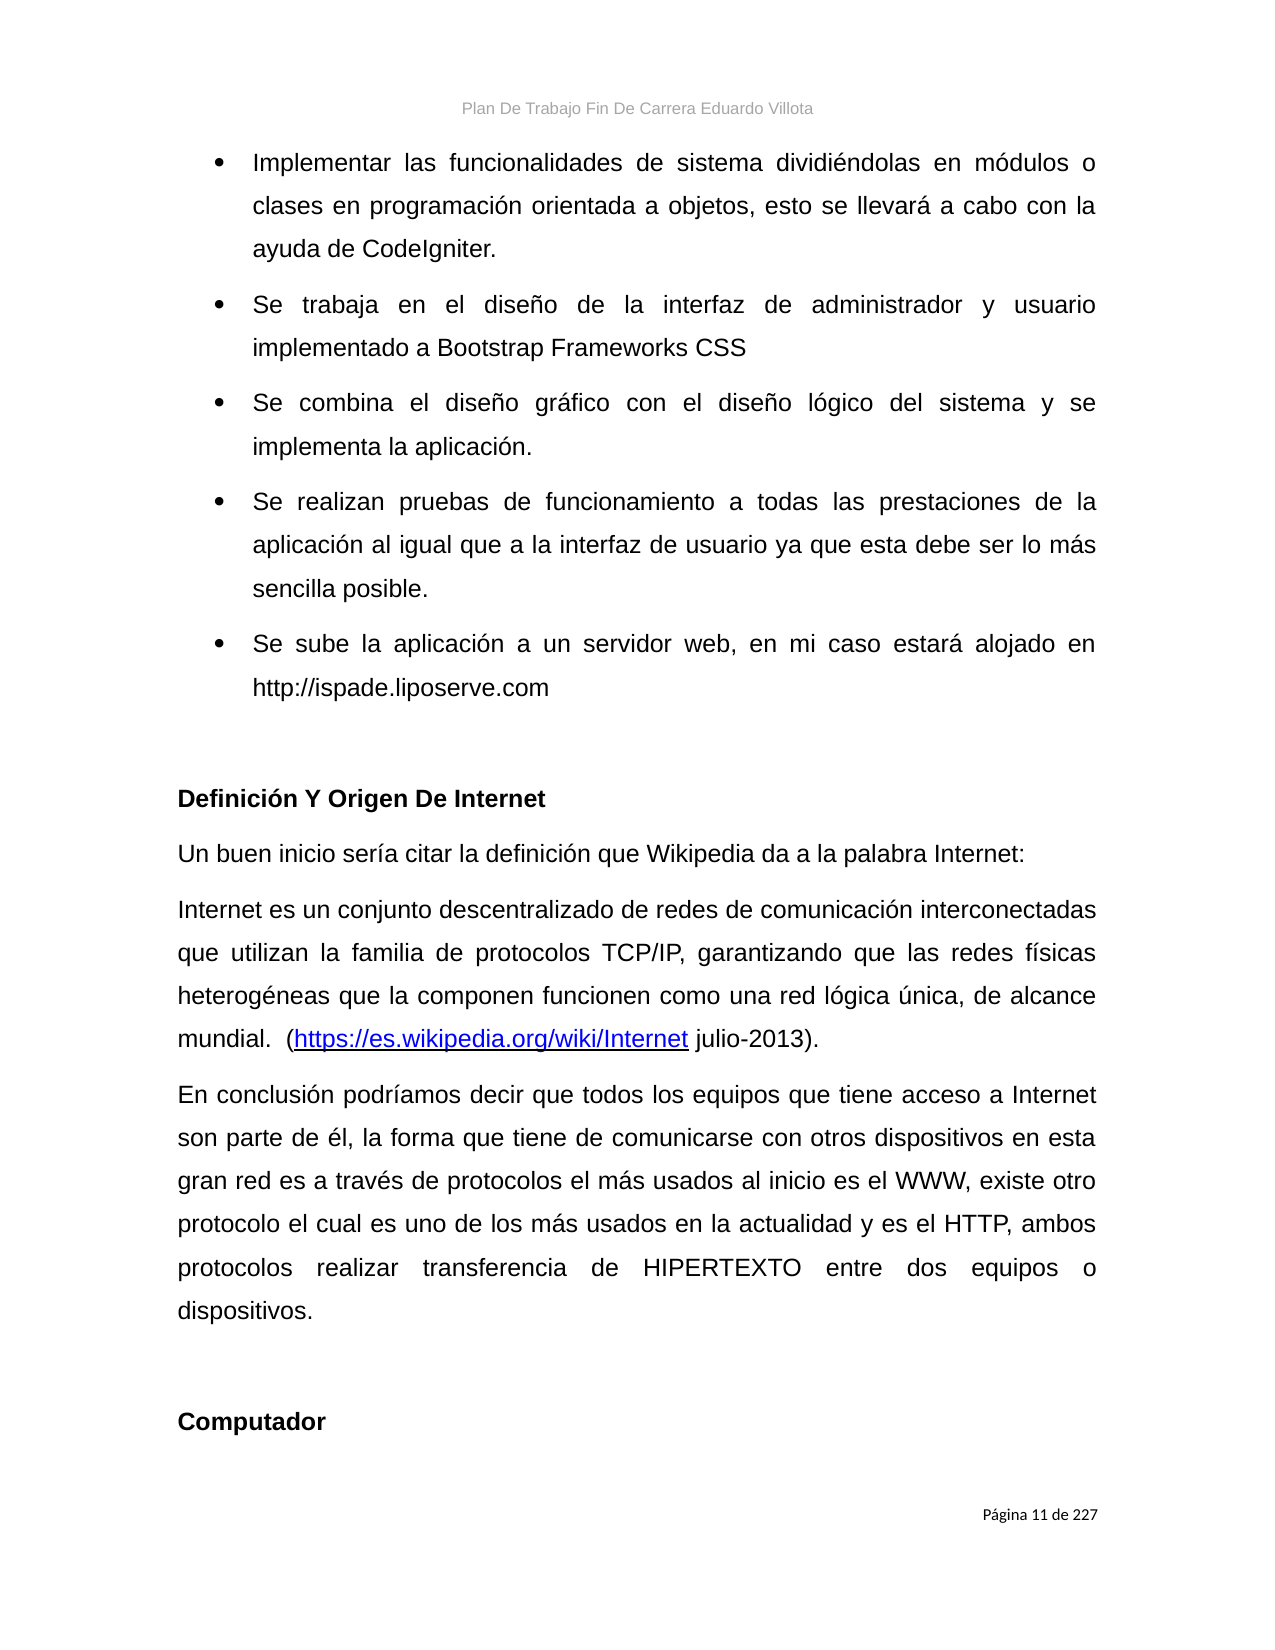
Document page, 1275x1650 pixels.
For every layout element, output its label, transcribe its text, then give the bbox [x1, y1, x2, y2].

list Se combina el diseño gráfico con el diseño lógico del sistema y se implementa la aplicación. [215, 388, 1098, 460]
list Implementar las funcionalidades de sistema dividiéndolas en módulos o clases en programación orientada a objetos, esto se llevará a cabo con la ayuda de CodeIgniter. [215, 148, 1098, 263]
text Computador [177, 1407, 1098, 1436]
text Internet es un conjunto descentralizado de redes de comunicación interconectadas que utilizan la familia de protocolos TCP/IP, garantizando que las redes físicas heterogéneas que la componen funcionen como una red lógica única, de alcance mundial. (https://es.wikipedia.org/wiki/Internet julio-2013). [177, 895, 1098, 1053]
list Se sube la aplicación a un servidor web, en mi caso estará alojado en http://ispade.liposerve.com [215, 629, 1098, 701]
list Se realizan pruebas de funcionamiento a todas las prestaciones de la aplicación al igual que a la interfaz de usuario ya que esta debe ser lo más sencilla posible. [215, 487, 1098, 602]
text Definición Y Origen De Internet [177, 784, 1098, 812]
list Se trabaja en el diseño de la interfaz de administrador y usuario implementado a Bootstrap Frameworks CSS [215, 289, 1098, 362]
text Un buen inicio sería citar la definición que Wikipedia da a la palabra Internet: [177, 839, 1098, 868]
text En conclusión podríamos decir que todos los equipos que tiene acceso a Internet son parte de él, la forma que tiene de comunicarse con otros dispositivos en esta gran red es a través de protocolos el más usados al inicio es el WWW, existe otro protocolo el cual es uno de los más usados en la actualidad y es el HTTP, ambos protocolos realizar transferencia de HIPERTEXTO entre dos equipos o dispositivos. [177, 1080, 1098, 1324]
